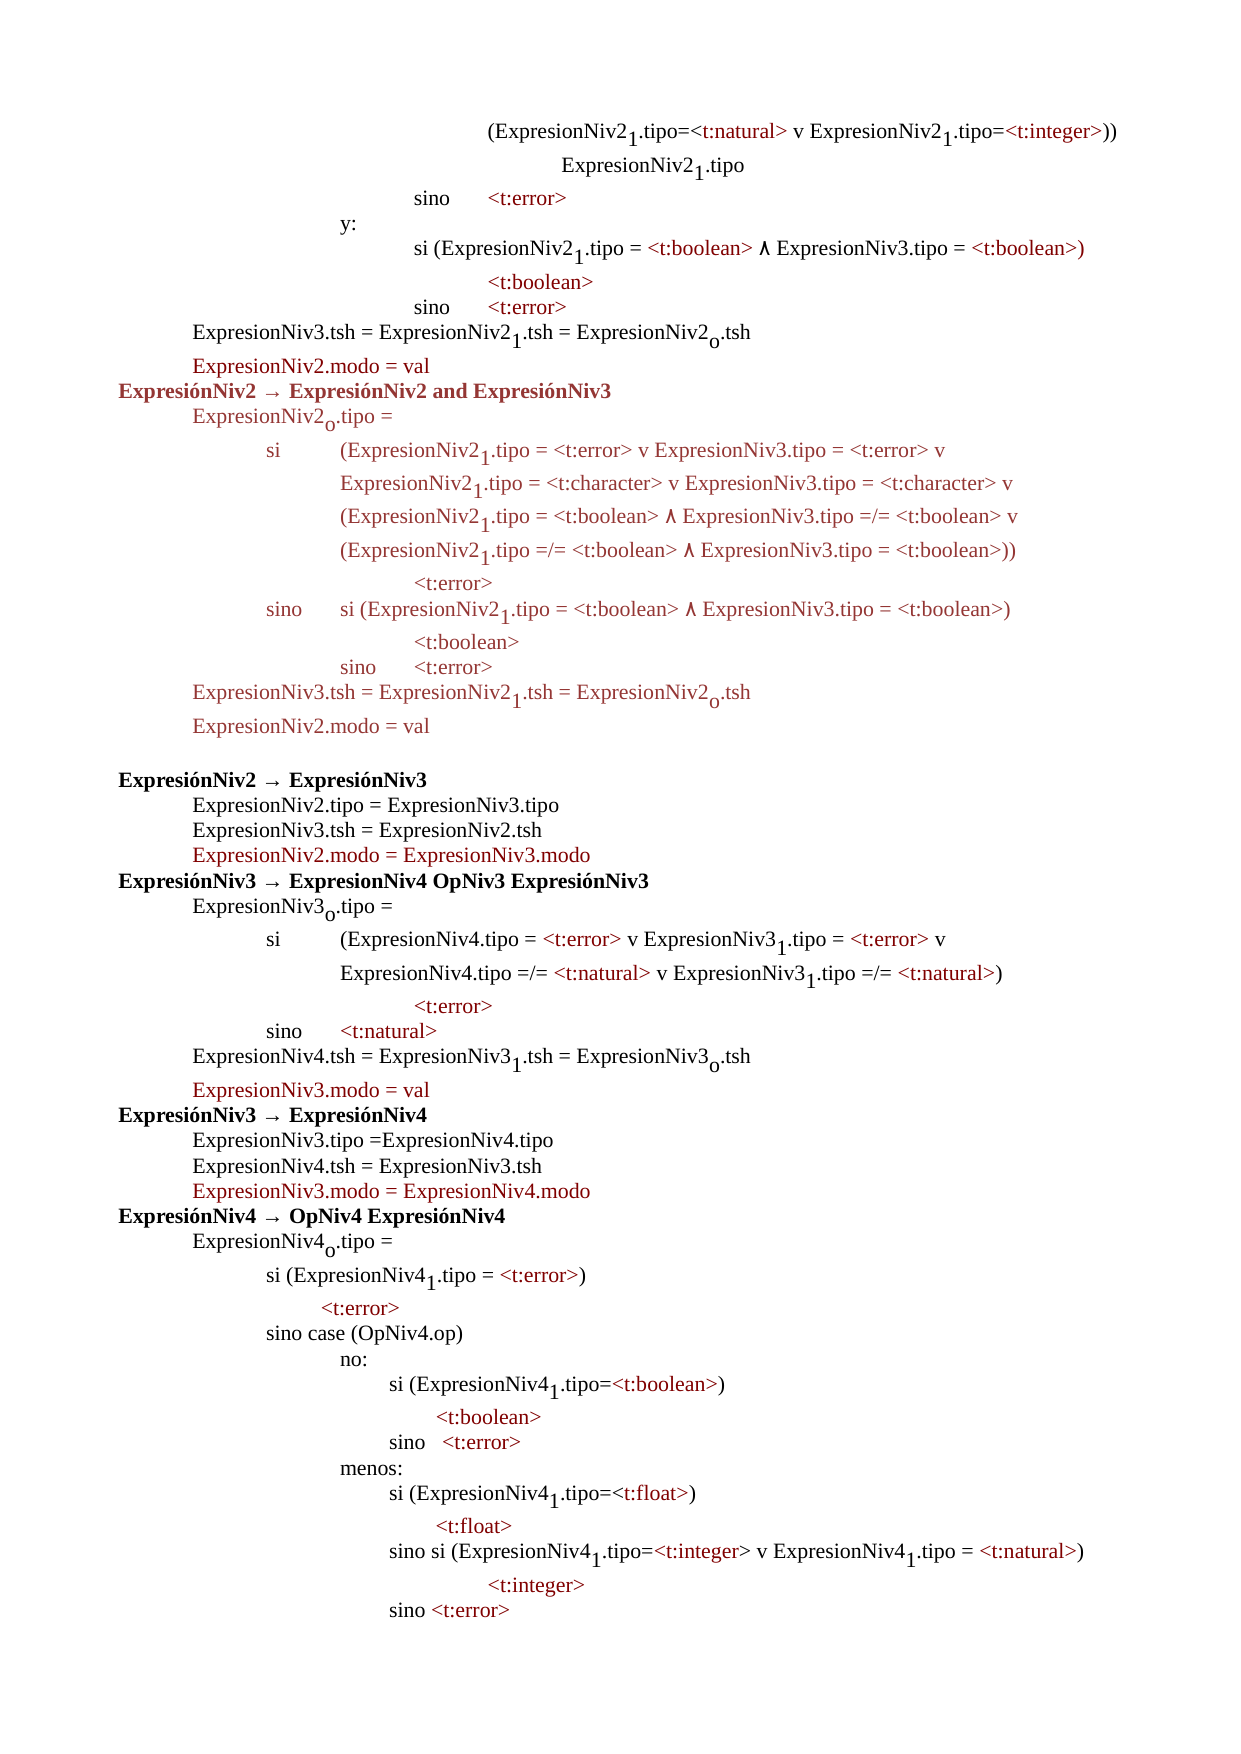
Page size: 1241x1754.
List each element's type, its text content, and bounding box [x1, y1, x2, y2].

text y: [118, 210, 1122, 235]
text sino <t:error> [118, 294, 1122, 319]
text ExpresionNiv3.modo = ExpresionNiv4.modo [118, 1178, 1122, 1203]
text sino <t:error> [118, 1429, 1122, 1454]
text ExpresionNiv3.tsh = ExpresionNiv2.tsh [118, 817, 1122, 842]
text <t:float> [118, 1513, 1122, 1538]
text ExpresiónNiv3 → ExpresiónNiv4 [118, 1102, 1122, 1127]
text sino si (ExpresionNiv21.tipo = <t:boolean> ٨ ExpresionNiv3.tipo = <t:boolean>) [118, 596, 1122, 629]
text ExpresionNiv2.modo = ExpresionNiv3.modo [118, 842, 1122, 868]
text <t:boolean> [118, 629, 1122, 654]
text si (ExpresionNiv21.tipo = <t:boolean> ٨ ExpresionNiv3.tipo = <t:boolean>) [118, 235, 1122, 269]
text menos: [118, 1454, 1122, 1480]
text si (ExpresionNiv41.tipo = <t:error>) [118, 1262, 1122, 1295]
text ExpresionNiv4.tsh = ExpresionNiv31.tsh = ExpresionNiv3o.tsh [118, 1043, 1122, 1077]
text ExpresionNiv4.tsh = ExpresionNiv3.tsh [118, 1153, 1122, 1178]
text no: [118, 1346, 1122, 1371]
text si (ExpresionNiv41.tipo=<t:boolean>) [118, 1371, 1122, 1404]
text <t:error> [118, 1295, 1122, 1320]
text ExpresionNiv21.tipo [118, 152, 1122, 185]
text sino <t:natural> [118, 1018, 1122, 1043]
text ExpresionNiv3.tsh = ExpresionNiv21.tsh = ExpresionNiv2o.tsh [118, 679, 1122, 713]
text ExpresionNiv3o.tipo = [118, 893, 1122, 926]
text sino <t:error> [118, 185, 1122, 210]
text sino <t:error> [118, 1597, 1122, 1622]
text <t:integer> [118, 1572, 1122, 1597]
text <t:boolean> [118, 269, 1122, 294]
text ExpresiónNiv4 → OpNiv4 ExpresiónNiv4 [118, 1203, 1122, 1228]
text si (ExpresionNiv41.tipo=<t:float>) [118, 1480, 1122, 1513]
text ExpresiónNiv2 → ExpresiónNiv3 [118, 767, 1122, 792]
text (ExpresionNiv21.tipo=<t:natural> v ExpresionNiv21.tipo=<t:integer>)) [118, 118, 1122, 152]
text (ExpresionNiv21.tipo =/= <t:boolean> ٨ ExpresionNiv3.tipo = <t:boolean>)) [118, 537, 1122, 570]
text ExpresionNiv2.modo = val [118, 713, 1122, 738]
text <t:error> [118, 993, 1122, 1018]
text ExpresionNiv3.modo = val [118, 1077, 1122, 1102]
text sino case (OpNiv4.op) [118, 1320, 1122, 1346]
text ExpresionNiv2.modo = val [118, 353, 1122, 378]
text ExpresionNiv2o.tipo = [118, 403, 1122, 437]
text sino si (ExpresionNiv41.tipo=<t:integer> v ExpresionNiv41.tipo = <t:natural>) [118, 1538, 1122, 1572]
text ExpresionNiv4.tipo =/= <t:natural> v ExpresionNiv31.tipo =/= <t:natural>) [118, 960, 1122, 993]
text ExpresionNiv4o.tipo = [118, 1228, 1122, 1262]
text ExpresionNiv21.tipo = <t:character> v ExpresionNiv3.tipo = <t:character> v [118, 470, 1122, 503]
text ExpresiónNiv2 → ExpresiónNiv2 and ExpresiónNiv3 [118, 378, 1122, 403]
text si (ExpresionNiv21.tipo = <t:error> v ExpresionNiv3.tipo = <t:error> v [118, 437, 1122, 470]
text sino <t:error> [118, 654, 1122, 679]
text <t:boolean> [118, 1404, 1122, 1429]
text ExpresionNiv3.tsh = ExpresionNiv21.tsh = ExpresionNiv2o.tsh [118, 319, 1122, 353]
text ExpresionNiv2.tipo = ExpresionNiv3.tipo [118, 792, 1122, 817]
text <t:error> [118, 570, 1122, 596]
text (ExpresionNiv21.tipo = <t:boolean> ٨ ExpresionNiv3.tipo =/= <t:boolean> v [118, 503, 1122, 537]
text si (ExpresionNiv4.tipo = <t:error> v ExpresionNiv31.tipo = <t:error> v [118, 926, 1122, 960]
text ExpresiónNiv3 → ExpresionNiv4 OpNiv3 ExpresiónNiv3 [118, 868, 1122, 893]
text ExpresionNiv3.tipo =ExpresionNiv4.tipo [118, 1127, 1122, 1153]
